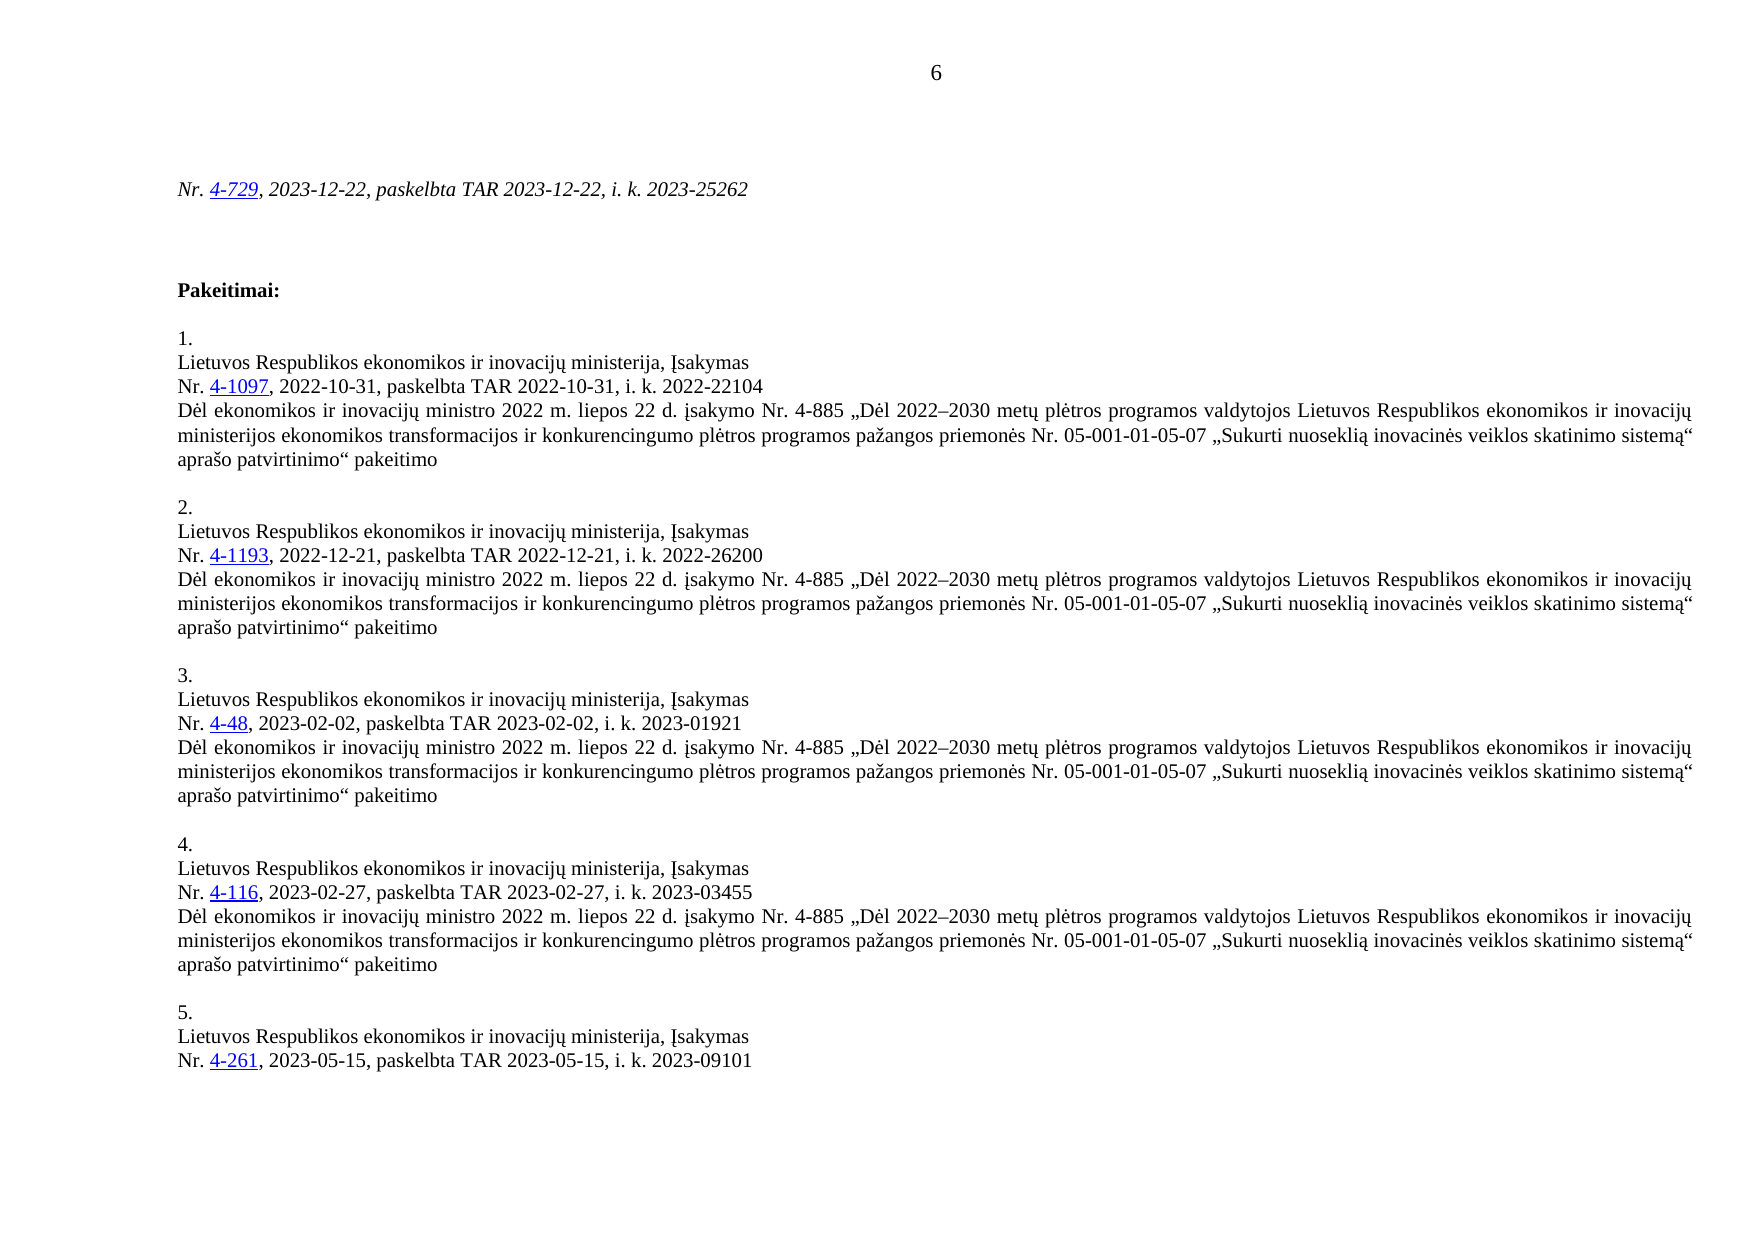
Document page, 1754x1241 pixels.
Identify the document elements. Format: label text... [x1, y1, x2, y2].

text Dėl ekonomikos ir inovacijų ministro 2022 m. liepos 22 d. įsakymo Nr. 4-885 „Dėl 2022–2030 metų plėtros programos valdytojos Lietuvos Respublikos ekonomikos ir inovacijų ministerijos ekonomikos transformacijos ir konkurencingumo plėtros programos pažangos priemonės Nr. 05-001-01-05-07 „Sukurti nuoseklią inovacinės veiklos skatinimo sistemą“ aprašo patvirtinimo“ pakeitimo [177, 735, 1695, 807]
text Nr. 4-1097, 2022-10-31, paskelbta TAR 2022-10-31, i. k. 2022-22104 [177, 374, 1695, 398]
text 5. [177, 1000, 1695, 1024]
text Lietuvos Respublikos ekonomikos ir inovacijų ministerija, Įsakymas [177, 350, 1695, 374]
text Lietuvos Respublikos ekonomikos ir inovacijų ministerija, Įsakymas [177, 687, 1695, 711]
text Dėl ekonomikos ir inovacijų ministro 2022 m. liepos 22 d. įsakymo Nr. 4-885 „Dėl 2022–2030 metų plėtros programos valdytojos Lietuvos Respublikos ekonomikos ir inovacijų ministerijos ekonomikos transformacijos ir konkurencingumo plėtros programos pažangos priemonės Nr. 05-001-01-05-07 „Sukurti nuoseklią inovacinės veiklos skatinimo sistemą“ aprašo patvirtinimo“ pakeitimo [177, 567, 1695, 639]
text Dėl ekonomikos ir inovacijų ministro 2022 m. liepos 22 d. įsakymo Nr. 4-885 „Dėl 2022–2030 metų plėtros programos valdytojos Lietuvos Respublikos ekonomikos ir inovacijų ministerijos ekonomikos transformacijos ir konkurencingumo plėtros programos pažangos priemonės Nr. 05-001-01-05-07 „Sukurti nuoseklią inovacinės veiklos skatinimo sistemą“ aprašo patvirtinimo“ pakeitimo [177, 398, 1695, 471]
text 2. [177, 495, 1695, 519]
text Nr. 4-48, 2023-02-02, paskelbta TAR 2023-02-02, i. k. 2023-01921 [177, 711, 1695, 735]
text Lietuvos Respublikos ekonomikos ir inovacijų ministerija, Įsakymas [177, 856, 1695, 880]
text Lietuvos Respublikos ekonomikos ir inovacijų ministerija, Įsakymas [177, 1024, 1695, 1048]
text Nr. 4-261, 2023-05-15, paskelbta TAR 2023-05-15, i. k. 2023-09101 [177, 1048, 1695, 1072]
text Dėl ekonomikos ir inovacijų ministro 2022 m. liepos 22 d. įsakymo Nr. 4-885 „Dėl 2022–2030 metų plėtros programos valdytojos Lietuvos Respublikos ekonomikos ir inovacijų ministerijos ekonomikos transformacijos ir konkurencingumo plėtros programos pažangos priemonės Nr. 05-001-01-05-07 „Sukurti nuoseklią inovacinės veiklos skatinimo sistemą“ aprašo patvirtinimo“ pakeitimo [177, 904, 1695, 976]
text 3. [177, 663, 1695, 687]
text 1. [177, 326, 1695, 350]
text 4. [177, 832, 1695, 856]
text Nr. 4-116, 2023-02-27, paskelbta TAR 2023-02-27, i. k. 2023-03455 [177, 880, 1695, 904]
text Nr. 4-1193, 2022-12-21, paskelbta TAR 2022-12-21, i. k. 2022-26200 [177, 543, 1695, 567]
text Lietuvos Respublikos ekonomikos ir inovacijų ministerija, Įsakymas [177, 519, 1695, 543]
text Nr. 4-729, 2023-12-22, paskelbta TAR 2023-12-22, i. k. 2023-25262 [177, 177, 1695, 201]
text Pakeitimai: [177, 278, 1695, 302]
